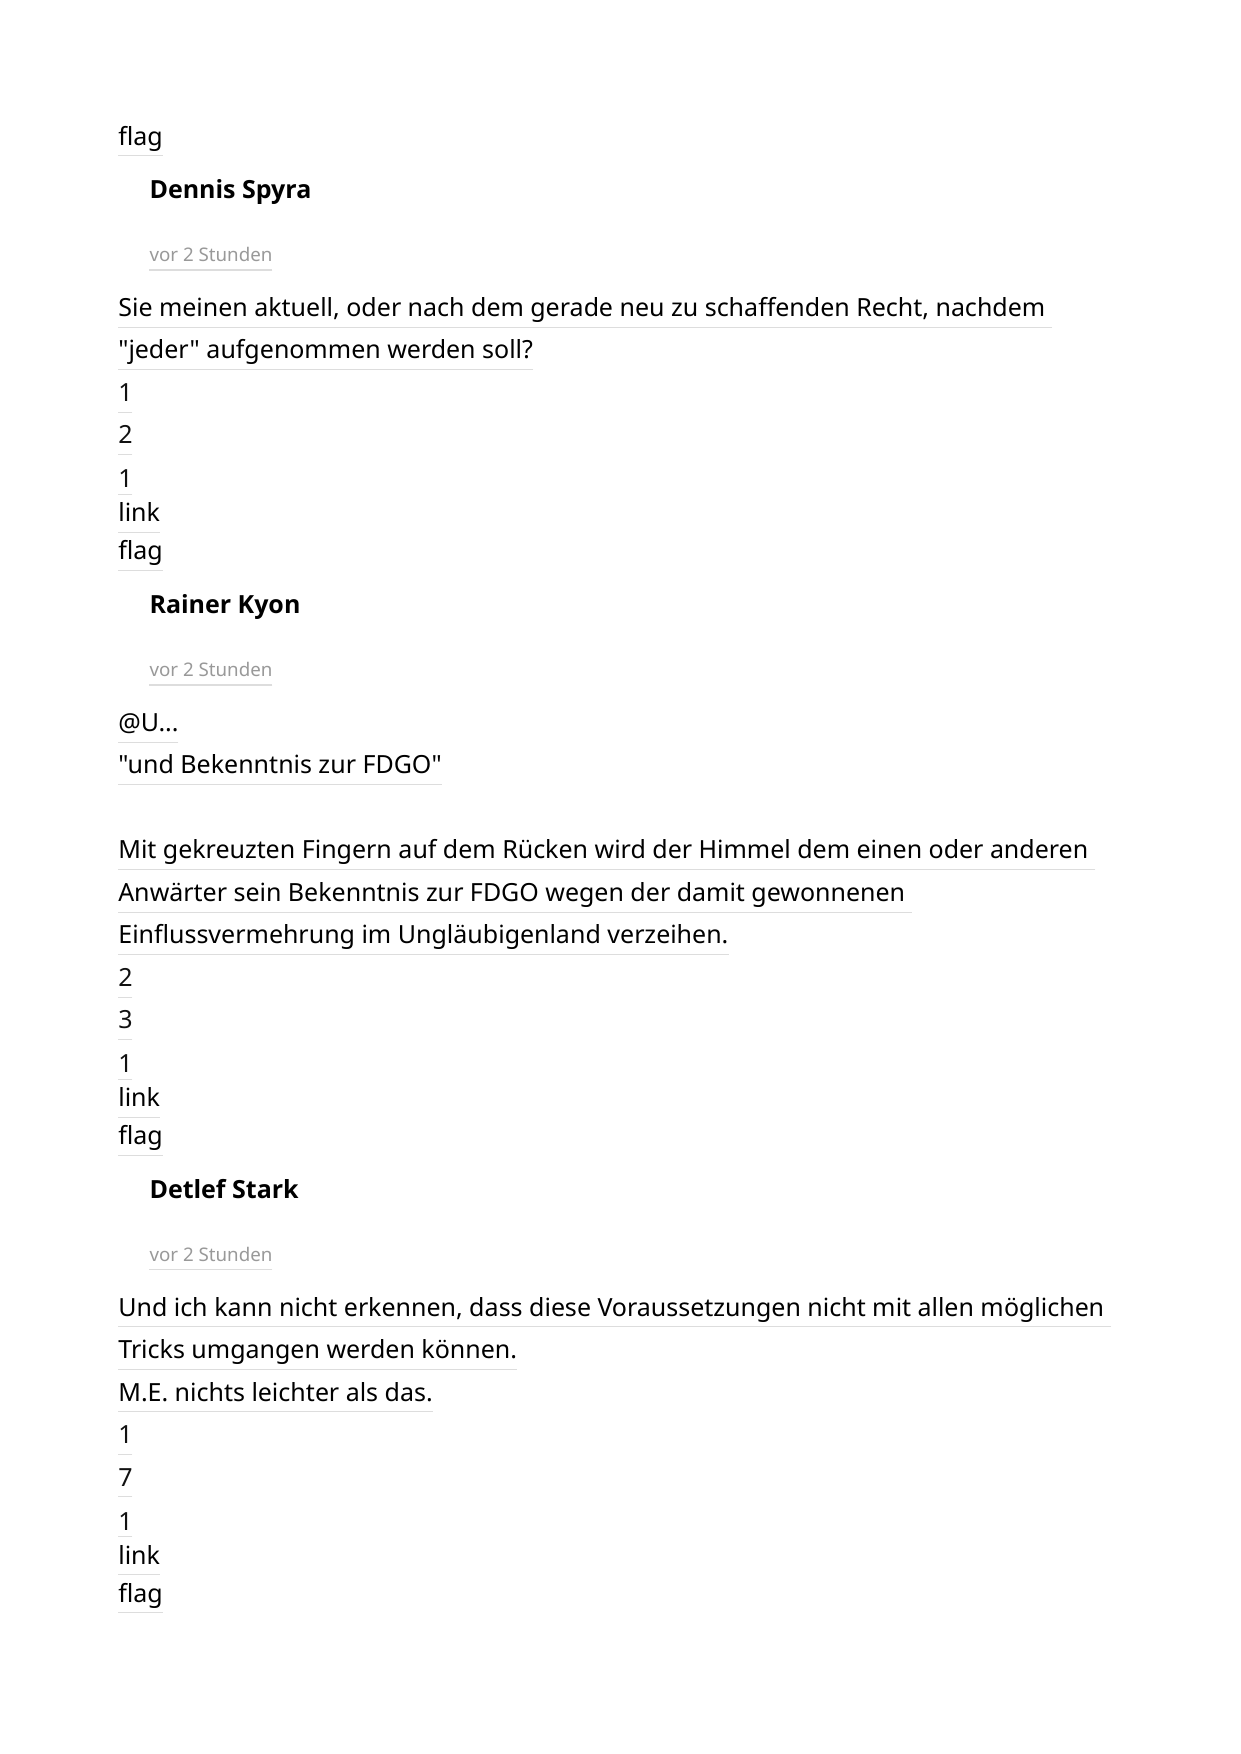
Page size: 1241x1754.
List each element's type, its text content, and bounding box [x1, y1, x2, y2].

text vor 2 Stunden [149, 241, 1117, 271]
text 1 [118, 375, 1122, 413]
text Detlef Stark [149, 1172, 1122, 1206]
text @U... "und Bekenntnis zur FDGO" Mit gekreuzten Fingern auf dem Rücken wird der Himmel dem einen oder anderen Anwärter sein Bekenntnis zur FDGO wegen der damit gewonnenen Einflussvermehrung im Ungläubigenland verzeihen. [118, 704, 1122, 955]
text flag [118, 533, 1122, 571]
text Dennis Spyra [149, 172, 1122, 206]
text 1 [118, 460, 1122, 495]
text 2 [118, 417, 1122, 455]
text 1 [118, 1502, 1122, 1537]
text link [118, 495, 1122, 533]
text 2 [118, 959, 1122, 998]
text 7 [118, 1459, 1122, 1497]
text link [118, 1080, 1122, 1118]
text Sie meinen aktuell, oder nach dem gerade neu zu schaffenden Recht, nachdem "jeder" aufgenommen werden soll? [118, 290, 1122, 370]
text flag [118, 1575, 1122, 1613]
text vor 2 Stunden [149, 1241, 1117, 1270]
text 1 [118, 1417, 1122, 1455]
text vor 2 Stunden [149, 656, 1117, 686]
text flag [118, 118, 1122, 156]
text Rainer Kyon [149, 587, 1122, 621]
text flag [118, 1118, 1122, 1156]
text Und ich kann nicht erkennen, dass diese Voraussetzungen nicht mit allen möglichen Tricks umgangen werden können. M.E. nichts leichter als das. [118, 1289, 1122, 1412]
text link [118, 1537, 1122, 1575]
text 1 [118, 1044, 1122, 1080]
text 3 [118, 1002, 1122, 1040]
